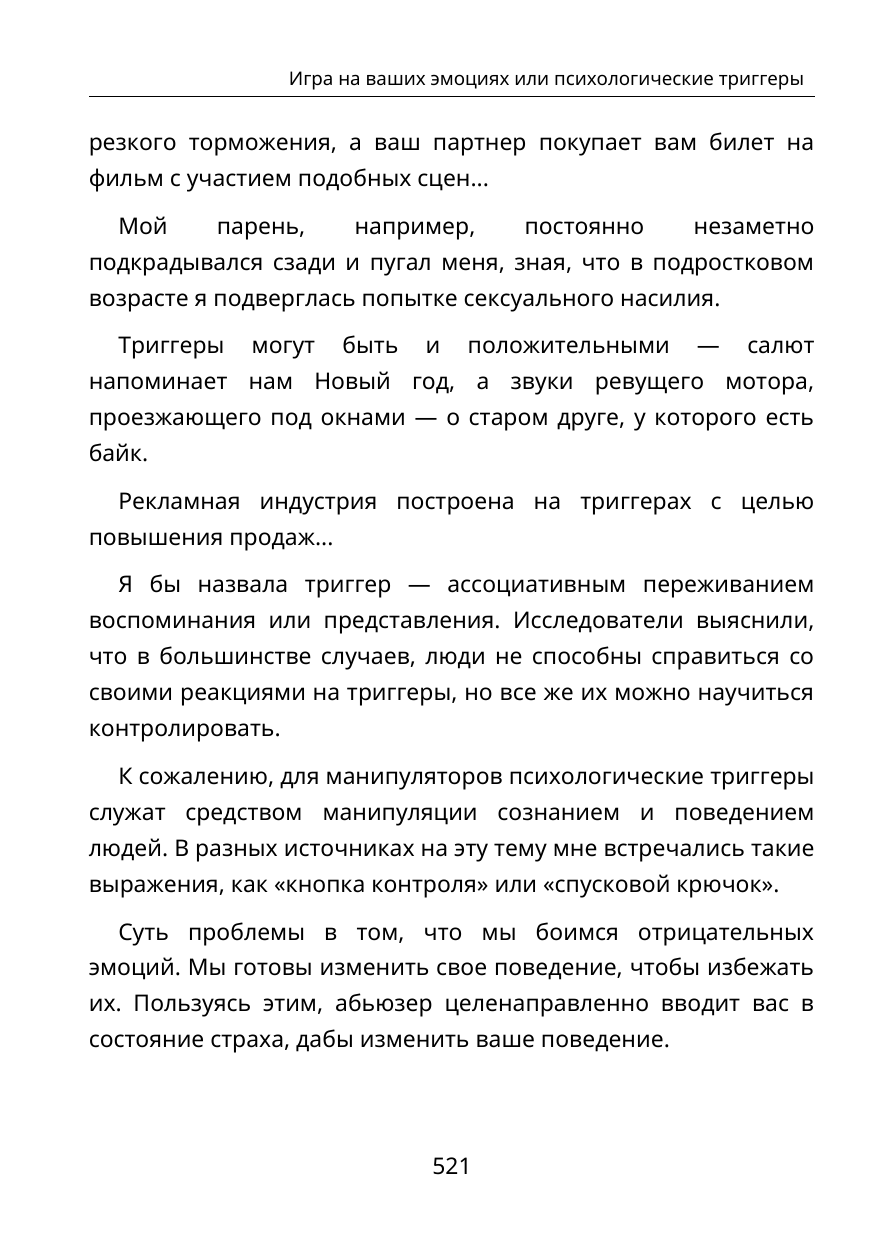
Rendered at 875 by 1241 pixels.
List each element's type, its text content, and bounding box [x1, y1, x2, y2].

text Рекламная индустрия построена на триггерах с целью повышения продаж... [88, 485, 815, 552]
text К сожалению, для манипуляторов психологические триггеры служат средством манипуляции сознанием и поведением людей. В разных источниках на эту тему мне встречались такие выражения, как «кнопка контроля» или «спусковой крючок». [88, 760, 815, 899]
text резкого торможения, а ваш партнер покупает вам билет на фильм с участием подобных сцен... [88, 126, 815, 193]
text Я бы назвала триггер — ассоциативным переживанием воспоминания или представления. Исследователи выяснили, что в большинстве случаев, люди не способны справиться со своими реакциями на триггеры, но все же их можно научиться контролировать. [88, 568, 815, 743]
text Суть проблемы в том, что мы боимся отрицательных эмоций. Мы готовы изменить свое поведение, чтобы избежать их. Пользуясь этим, абьюзер целенаправленно вводит вас в состояние страха, дабы изменить ваше поведение. [88, 915, 815, 1054]
text Мой парень, например, постоянно незаметно подкрадывался сзади и пугал меня, зная, что в подростковом возрасте я подверглась попытке сексуального насилия. [88, 210, 815, 313]
text Триггеры могут быть и положительными — салют напоминает нам Новый год, а звуки ревущего мотора, проезжающего под окнами — о старом друге, у которого есть байк. [88, 329, 815, 468]
